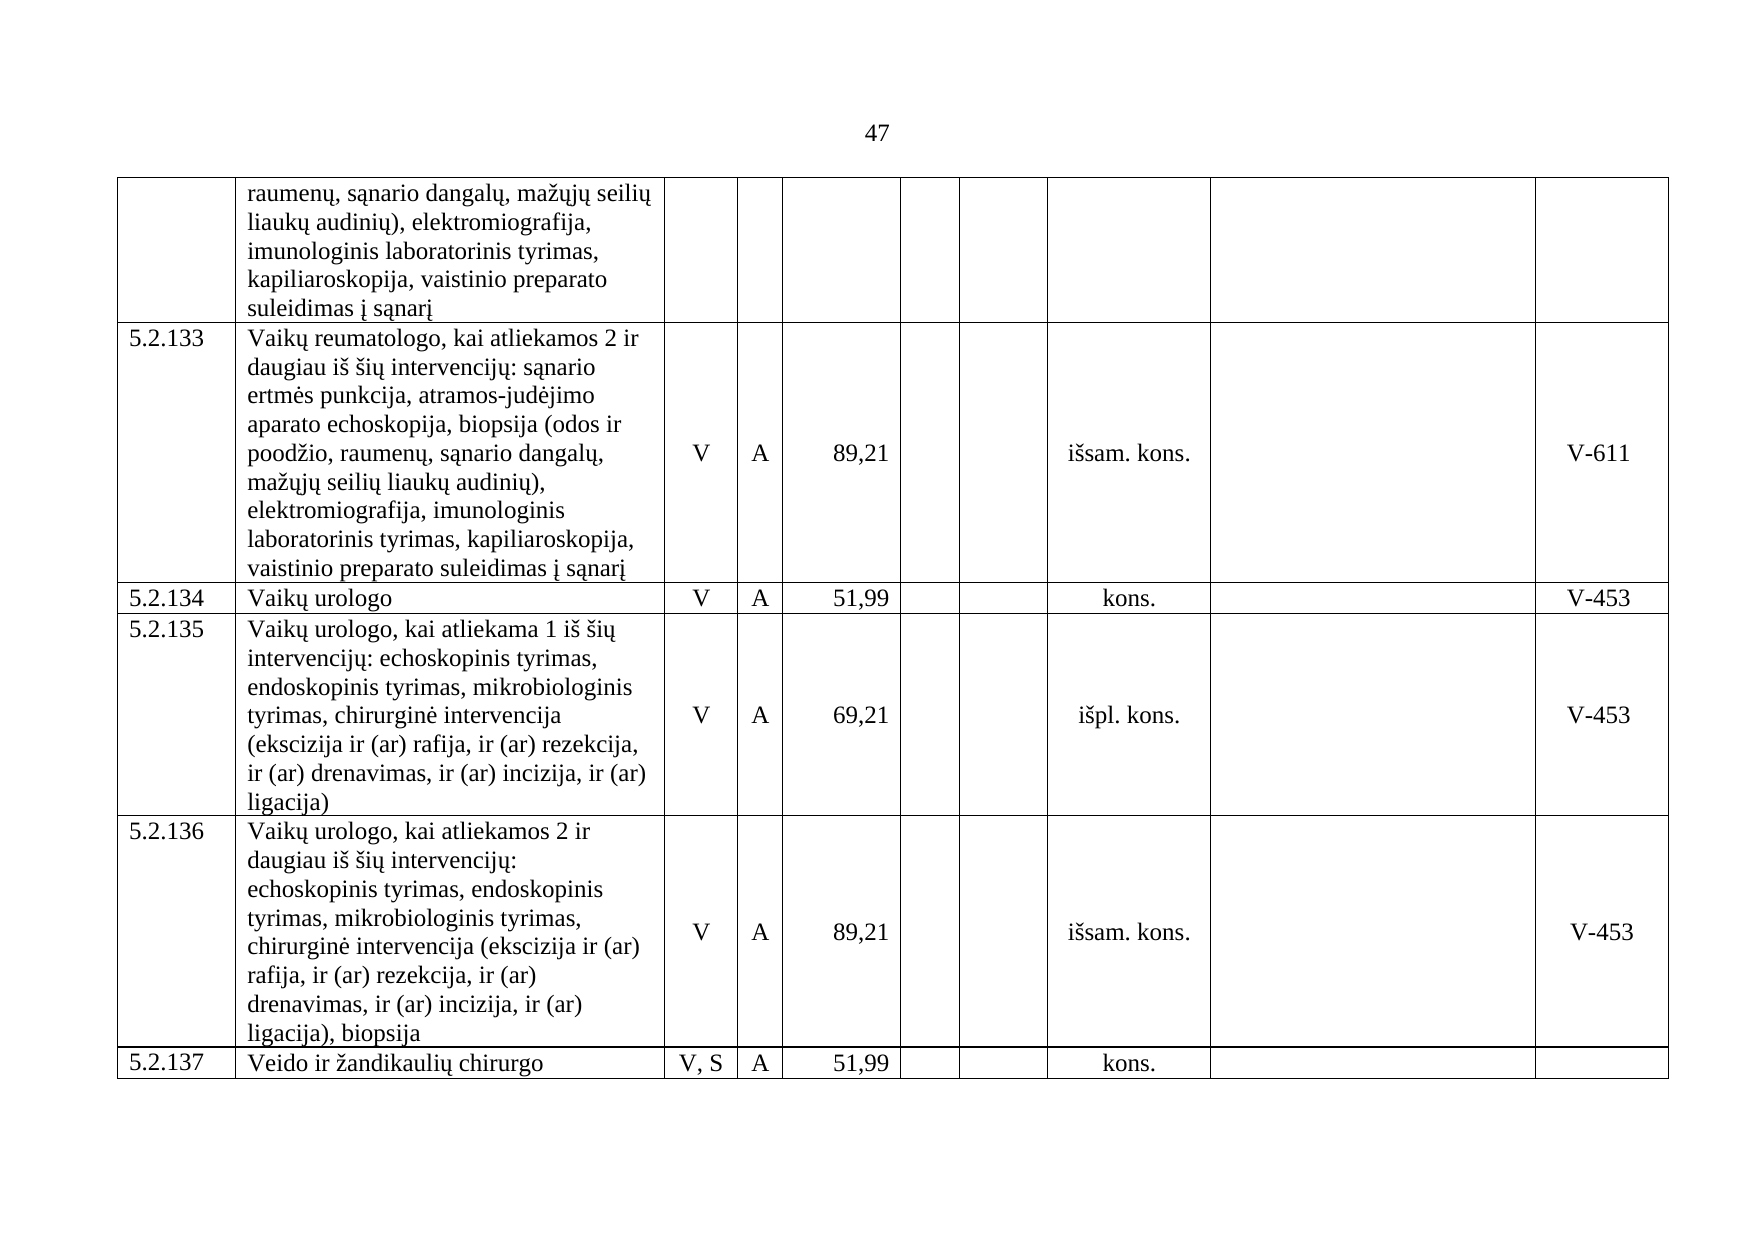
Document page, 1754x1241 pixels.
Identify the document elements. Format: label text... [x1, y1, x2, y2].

table_cell A [738, 614, 782, 815]
table_cell Veido ir žandikaulių chirurgo [236, 1048, 664, 1078]
table_cell [960, 323, 1047, 582]
table_cell Vaikų urologo, kai atliekama 1 iš šių intervencijų: echoskopinis tyrimas, endoskopinis tyrimas, mikrobiologinis tyrimas, chirurginė intervencija (ekscizija ir (ar) rafija, ir (ar) rezekcija, ir (ar) drenavimas, ir (ar) incizija, ir (ar) ligacija) [236, 614, 664, 815]
table_cell [783, 178, 900, 322]
table_cell A [738, 583, 782, 613]
table_cell [960, 816, 1047, 1046]
table_cell [960, 1048, 1047, 1078]
table_cell [901, 583, 959, 613]
table_cell V [665, 614, 737, 815]
table_cell 5.2.134 [118, 583, 235, 613]
table_cell [901, 178, 959, 322]
table_cell [1211, 323, 1535, 582]
table_cell Vaikų reumatologo, kai atliekamos 2 ir daugiau iš šių intervencijų: sąnario ertmės punkcija, atramos-judėjimo aparato echoskopija, biopsija (odos ir poodžio, raumenų, sąnario dangalų, mažųjų seilių liaukų audinių), elektromiografija, imunologinis laboratorinis tyrimas, kapiliaroskopija, vaistinio preparato suleidimas į sąnarį [236, 323, 664, 582]
table_cell Vaikų urologo [236, 583, 664, 613]
table_cell kons. [1048, 1048, 1210, 1078]
table_cell išsam. kons. [1048, 816, 1210, 1046]
table_cell 89,21 [783, 323, 900, 582]
table_cell Vaikų urologo, kai atliekamos 2 ir daugiau iš šių intervencijų: echoskopinis tyrimas, endoskopinis tyrimas, mikrobiologinis tyrimas, chirurginė intervencija (ekscizija ir (ar) rafija, ir (ar) rezekcija, ir (ar) drenavimas, ir (ar) incizija, ir (ar) ligacija), biopsija [236, 816, 664, 1046]
table_cell 69,21 [783, 614, 900, 815]
table_cell 5.2.135 [118, 614, 235, 815]
table_cell [1211, 178, 1535, 322]
table_cell 51,99 [783, 1048, 900, 1078]
table_cell 5.2.137 [118, 1048, 235, 1078]
table_cell V, S [665, 1048, 737, 1078]
table_cell kons. [1048, 583, 1210, 613]
table_cell [1211, 1048, 1535, 1078]
table_cell 5.2.133 [118, 323, 235, 582]
table_cell raumenų, sąnario dangalų, mažųjų seilių liaukų audinių), elektromiografija, imunologinis laboratorinis tyrimas, kapiliaroskopija, vaistinio preparato suleidimas į sąnarį [236, 178, 664, 322]
table_cell išsam. kons. [1048, 323, 1210, 582]
table_cell [901, 1048, 959, 1078]
table_cell [960, 614, 1047, 815]
table_cell [960, 178, 1047, 322]
table_cell [1211, 583, 1535, 613]
table_cell [738, 178, 782, 322]
table_cell V [665, 583, 737, 613]
table_cell [1048, 178, 1210, 322]
table_cell išpl. kons. [1048, 614, 1210, 815]
table_cell A [738, 1048, 782, 1078]
table_cell V-453 [1536, 583, 1668, 613]
table_cell V-611 [1536, 323, 1668, 582]
table_cell [665, 178, 737, 322]
table_cell A [738, 816, 782, 1046]
table_cell 89,21 [783, 816, 900, 1046]
table_cell 51,99 [783, 583, 900, 613]
table_cell V [665, 323, 737, 582]
table_cell [118, 178, 235, 322]
table_cell 5.2.136 [118, 816, 235, 1046]
table_cell V-453 [1536, 816, 1668, 1046]
table_cell [1211, 614, 1535, 815]
table_cell [901, 323, 959, 582]
table_cell [901, 614, 959, 815]
table_cell [960, 583, 1047, 613]
table_cell [1536, 1048, 1668, 1078]
table_cell V-453 [1536, 614, 1668, 815]
table_cell A [738, 323, 782, 582]
table_cell [1536, 178, 1668, 322]
table_cell V [665, 816, 737, 1046]
table_cell [901, 816, 959, 1046]
table_cell [1211, 816, 1535, 1046]
